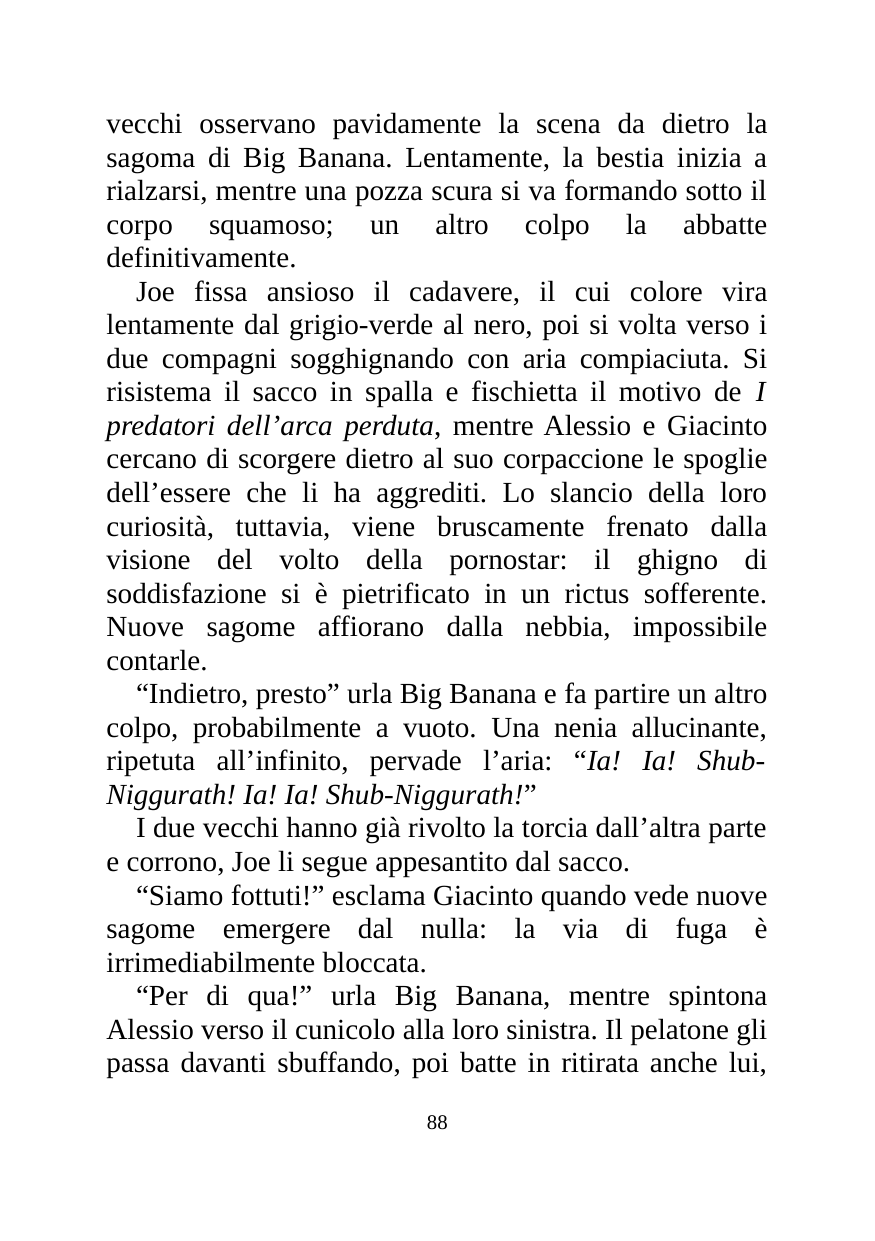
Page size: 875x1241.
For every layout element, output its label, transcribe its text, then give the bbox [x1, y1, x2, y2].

text “Siamo fottuti!” esclama Giacinto quando vede nuove sagome emergere dal nulla: la via di fuga è irrimediabilmente bloccata. [106, 878, 768, 978]
text “Indietro, presto” urla Big Banana e fa partire un altro colpo, probabilmente a vuoto. Una nenia allucinante, ripetuta all’infinito, pervade l’aria: “Ia! Ia! Shub-Niggurath! Ia! Ia! Shub-Niggurath!” [106, 676, 768, 811]
text “Per di qua!” urla Big Banana, mentre spintona Alessio verso il cunicolo alla loro sinistra. Il pelatone gli passa davanti sbuffando, poi batte in ritirata anche lui, [106, 978, 768, 1079]
text Joe fissa ansioso il cadavere, il cui colore vira lentamente dal grigio-verde al nero, poi si volta verso i due compagni sogghignando con aria compiaciuta. Si risistema il sacco in spalla e fischietta il motivo de I predatori dell’arca perduta, mentre Alessio e Giacinto cercano di scorgere dietro al suo corpaccione le spoglie dell’essere che li ha aggrediti. Lo slancio della loro curiosità, tuttavia, viene bruscamente frenato dalla visione del volto della pornostar: il ghigno di soddisfazione si è pietrificato in un rictus sofferente. Nuove sagome affiorano dalla nebbia, impossibile contarle. [106, 274, 768, 676]
text vecchi osservano pavidamente la scena da dietro la sagoma di Big Banana. Lentamente, la bestia inizia a rialzarsi, mentre una pozza scura si va formando sotto il corpo squamoso; un altro colpo la abbatte definitivamente. [106, 106, 768, 274]
text I due vecchi hanno già rivolto la torcia dall’altra parte e corrono, Joe li segue appesantito dal sacco. [106, 811, 768, 878]
